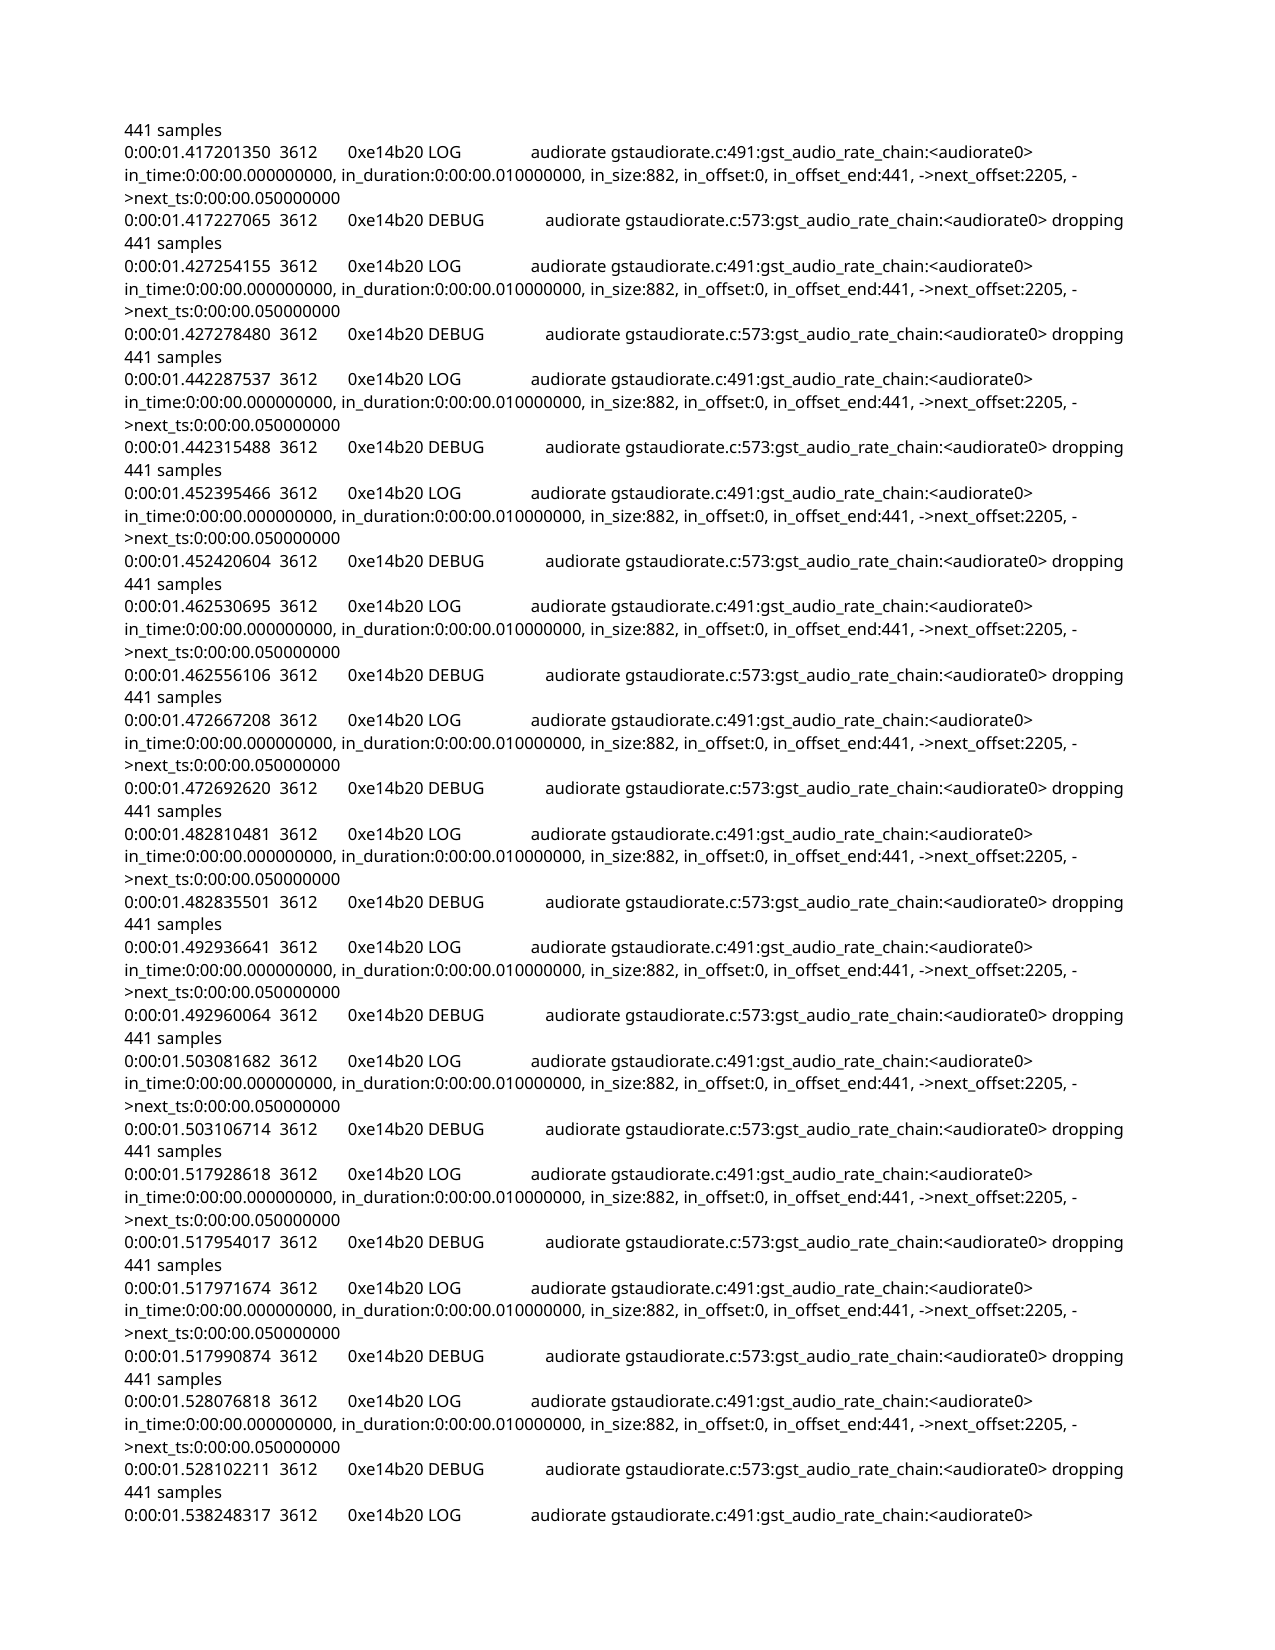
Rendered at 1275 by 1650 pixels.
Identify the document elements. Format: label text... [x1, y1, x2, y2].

text 0:00:01.492936641 3612 0xe14b20 LOG audiorate gstaudiorate.c:491:gst_audio_rate_chain:<audiorate0> in_time:0:00:00.000000000, in_duration:0:00:00.010000000, in_size:882, in_offset:0, in_offset_end:441, ->next_offset:2205, ->next_ts:0:00:00.050000000 [124, 936, 1157, 1004]
text 0:00:01.472667208 3612 0xe14b20 LOG audiorate gstaudiorate.c:491:gst_audio_rate_chain:<audiorate0> in_time:0:00:00.000000000, in_duration:0:00:00.010000000, in_size:882, in_offset:0, in_offset_end:441, ->next_offset:2205, ->next_ts:0:00:00.050000000 [124, 708, 1157, 777]
text 0:00:01.503106714 3612 0xe14b20 DEBUG audiorate gstaudiorate.c:573:gst_audio_rate_chain:<audiorate0> dropping 441 samples [124, 1117, 1157, 1163]
text 0:00:01.528102211 3612 0xe14b20 DEBUG audiorate gstaudiorate.c:573:gst_audio_rate_chain:<audiorate0> dropping 441 samples [124, 1458, 1157, 1503]
text 0:00:01.427278480 3612 0xe14b20 DEBUG audiorate gstaudiorate.c:573:gst_audio_rate_chain:<audiorate0> dropping 441 samples [124, 322, 1157, 368]
text 441 samples [124, 118, 1157, 141]
text 0:00:01.442315488 3612 0xe14b20 DEBUG audiorate gstaudiorate.c:573:gst_audio_rate_chain:<audiorate0> dropping 441 samples [124, 436, 1157, 481]
text 0:00:01.517954017 3612 0xe14b20 DEBUG audiorate gstaudiorate.c:573:gst_audio_rate_chain:<audiorate0> dropping 441 samples [124, 1231, 1157, 1276]
text 0:00:01.472692620 3612 0xe14b20 DEBUG audiorate gstaudiorate.c:573:gst_audio_rate_chain:<audiorate0> dropping 441 samples [124, 777, 1157, 822]
text 0:00:01.538248317 3612 0xe14b20 LOG audiorate gstaudiorate.c:491:gst_audio_rate_chain:<audiorate0> [124, 1503, 1157, 1526]
text 0:00:01.462530695 3612 0xe14b20 LOG audiorate gstaudiorate.c:491:gst_audio_rate_chain:<audiorate0> in_time:0:00:00.000000000, in_duration:0:00:00.010000000, in_size:882, in_offset:0, in_offset_end:441, ->next_offset:2205, ->next_ts:0:00:00.050000000 [124, 595, 1157, 663]
text 0:00:01.427254155 3612 0xe14b20 LOG audiorate gstaudiorate.c:491:gst_audio_rate_chain:<audiorate0> in_time:0:00:00.000000000, in_duration:0:00:00.010000000, in_size:882, in_offset:0, in_offset_end:441, ->next_offset:2205, ->next_ts:0:00:00.050000000 [124, 254, 1157, 322]
text 0:00:01.462556106 3612 0xe14b20 DEBUG audiorate gstaudiorate.c:573:gst_audio_rate_chain:<audiorate0> dropping 441 samples [124, 663, 1157, 708]
text 0:00:01.417227065 3612 0xe14b20 DEBUG audiorate gstaudiorate.c:573:gst_audio_rate_chain:<audiorate0> dropping 441 samples [124, 209, 1157, 254]
text 0:00:01.482835501 3612 0xe14b20 DEBUG audiorate gstaudiorate.c:573:gst_audio_rate_chain:<audiorate0> dropping 441 samples [124, 890, 1157, 936]
text 0:00:01.517928618 3612 0xe14b20 LOG audiorate gstaudiorate.c:491:gst_audio_rate_chain:<audiorate0> in_time:0:00:00.000000000, in_duration:0:00:00.010000000, in_size:882, in_offset:0, in_offset_end:441, ->next_offset:2205, ->next_ts:0:00:00.050000000 [124, 1163, 1157, 1231]
text 0:00:01.442287537 3612 0xe14b20 LOG audiorate gstaudiorate.c:491:gst_audio_rate_chain:<audiorate0> in_time:0:00:00.000000000, in_duration:0:00:00.010000000, in_size:882, in_offset:0, in_offset_end:441, ->next_offset:2205, ->next_ts:0:00:00.050000000 [124, 368, 1157, 436]
text 0:00:01.452420604 3612 0xe14b20 DEBUG audiorate gstaudiorate.c:573:gst_audio_rate_chain:<audiorate0> dropping 441 samples [124, 549, 1157, 595]
text 0:00:01.528076818 3612 0xe14b20 LOG audiorate gstaudiorate.c:491:gst_audio_rate_chain:<audiorate0> in_time:0:00:00.000000000, in_duration:0:00:00.010000000, in_size:882, in_offset:0, in_offset_end:441, ->next_offset:2205, ->next_ts:0:00:00.050000000 [124, 1390, 1157, 1458]
text 0:00:01.452395466 3612 0xe14b20 LOG audiorate gstaudiorate.c:491:gst_audio_rate_chain:<audiorate0> in_time:0:00:00.000000000, in_duration:0:00:00.010000000, in_size:882, in_offset:0, in_offset_end:441, ->next_offset:2205, ->next_ts:0:00:00.050000000 [124, 481, 1157, 549]
text 0:00:01.482810481 3612 0xe14b20 LOG audiorate gstaudiorate.c:491:gst_audio_rate_chain:<audiorate0> in_time:0:00:00.000000000, in_duration:0:00:00.010000000, in_size:882, in_offset:0, in_offset_end:441, ->next_offset:2205, ->next_ts:0:00:00.050000000 [124, 822, 1157, 890]
text 0:00:01.517971674 3612 0xe14b20 LOG audiorate gstaudiorate.c:491:gst_audio_rate_chain:<audiorate0> in_time:0:00:00.000000000, in_duration:0:00:00.010000000, in_size:882, in_offset:0, in_offset_end:441, ->next_offset:2205, ->next_ts:0:00:00.050000000 [124, 1276, 1157, 1344]
text 0:00:01.417201350 3612 0xe14b20 LOG audiorate gstaudiorate.c:491:gst_audio_rate_chain:<audiorate0> in_time:0:00:00.000000000, in_duration:0:00:00.010000000, in_size:882, in_offset:0, in_offset_end:441, ->next_offset:2205, ->next_ts:0:00:00.050000000 [124, 141, 1157, 209]
text 0:00:01.492960064 3612 0xe14b20 DEBUG audiorate gstaudiorate.c:573:gst_audio_rate_chain:<audiorate0> dropping 441 samples [124, 1004, 1157, 1049]
text 0:00:01.503081682 3612 0xe14b20 LOG audiorate gstaudiorate.c:491:gst_audio_rate_chain:<audiorate0> in_time:0:00:00.000000000, in_duration:0:00:00.010000000, in_size:882, in_offset:0, in_offset_end:441, ->next_offset:2205, ->next_ts:0:00:00.050000000 [124, 1049, 1157, 1117]
text 0:00:01.517990874 3612 0xe14b20 DEBUG audiorate gstaudiorate.c:573:gst_audio_rate_chain:<audiorate0> dropping 441 samples [124, 1344, 1157, 1390]
